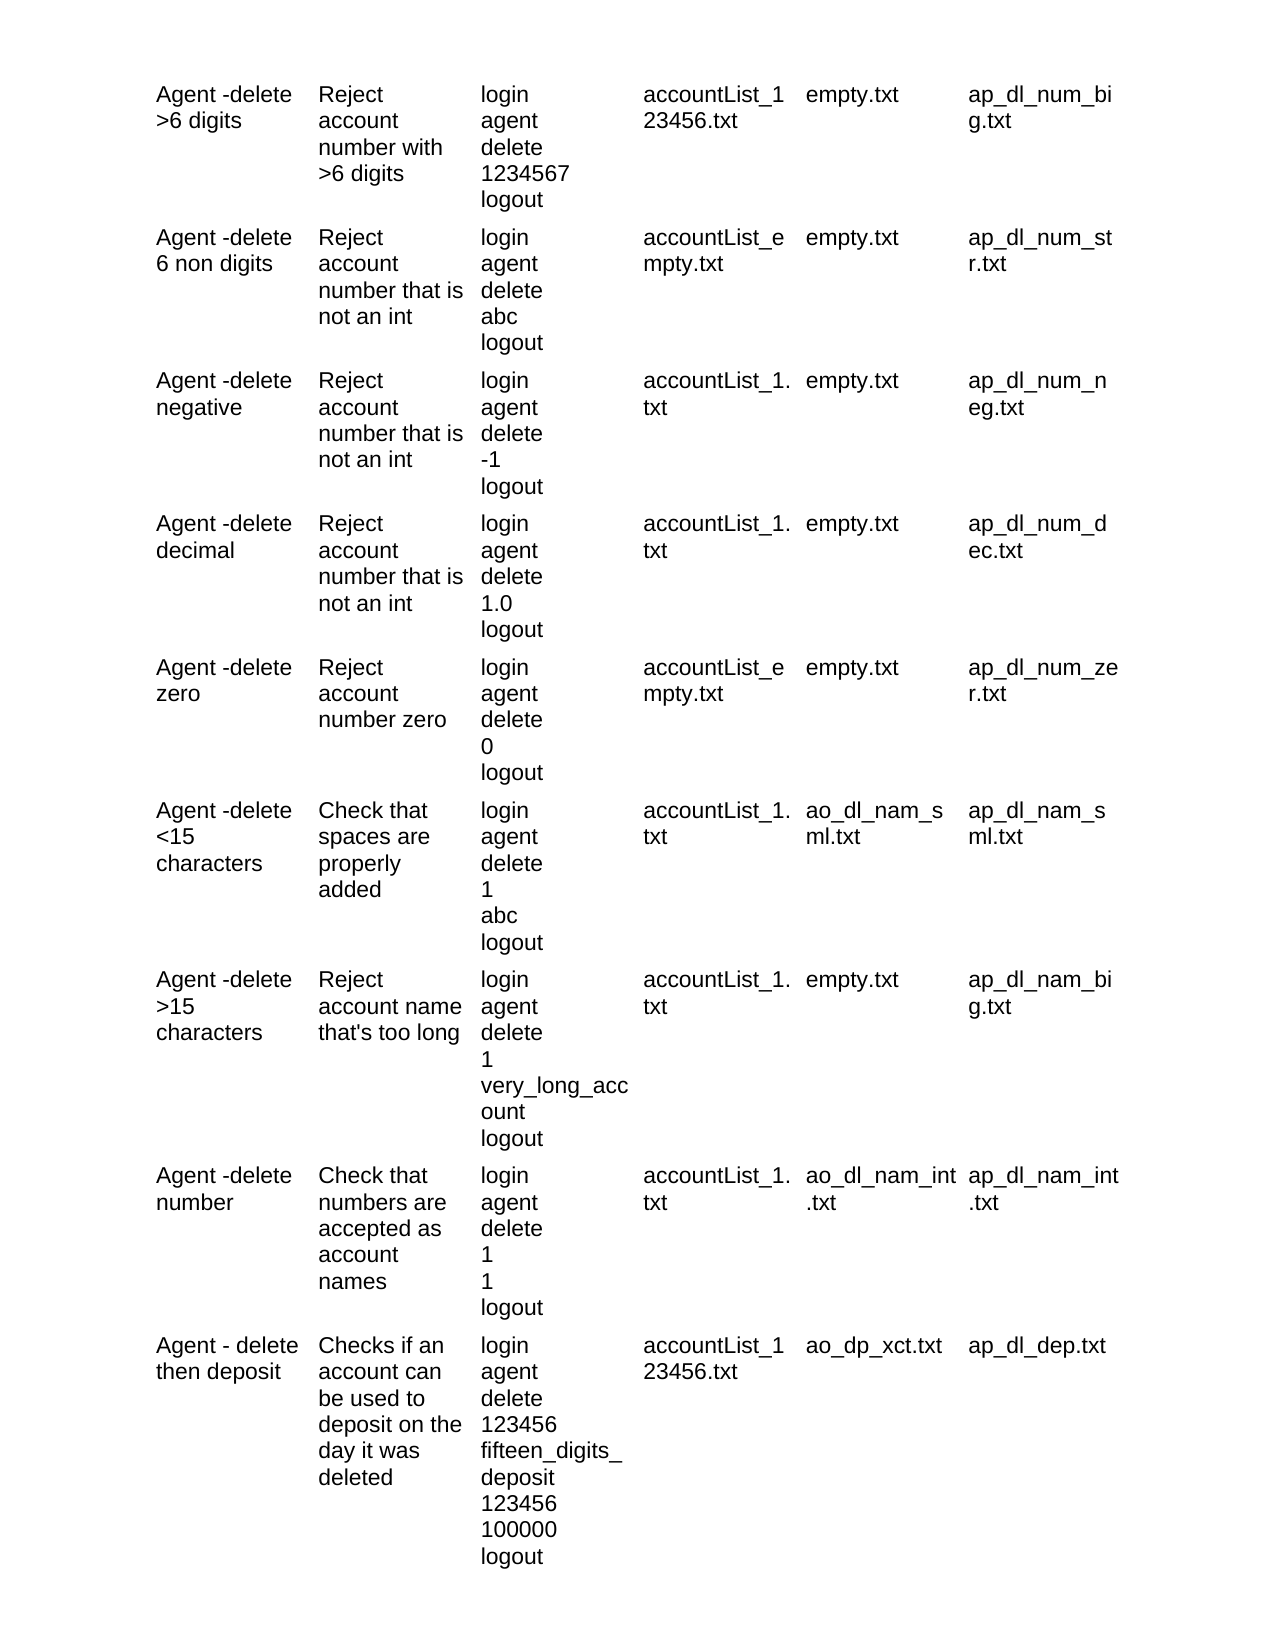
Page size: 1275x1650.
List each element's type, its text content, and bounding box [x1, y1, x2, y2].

table_cell ao_dl_nam_int.txt [800, 1157, 962, 1326]
table_cell Agent -delete decimal [150, 505, 312, 648]
table_cell ap_dl_nam_big.txt [963, 961, 1125, 1157]
table_cell Agent -delete <15 characters [150, 791, 312, 961]
table_cell Agent -delete zero [150, 648, 312, 791]
table_cell accountList_1.txt [638, 505, 800, 648]
table_cell Reject account number that is not an int [313, 361, 475, 505]
table_cell empty.txt [800, 648, 962, 791]
table_cell ap_dl_num_zer.txt [963, 648, 1125, 791]
table_cell accountList_1.txt [638, 361, 800, 505]
table_cell Checks if an account can be used to deposit on the day it was deleted [313, 1326, 475, 1575]
table_cell accountList_1.txt [638, 1157, 800, 1326]
table_cell Reject account number zero [313, 648, 475, 791]
table_cell ap_dl_num_big.txt [963, 75, 1125, 218]
table_cell ap_dl_nam_int.txt [963, 1157, 1125, 1326]
table_cell Agent -delete >15 characters [150, 961, 312, 1157]
table_cell empty.txt [800, 75, 962, 218]
table_cell login agent delete 1 very_long_account logout [475, 961, 637, 1157]
table_cell Agent -delete 6 non digits [150, 218, 312, 361]
table_cell login agent delete 1 abc logout [475, 791, 637, 961]
table_cell Check that numbers are accepted as account names [313, 1157, 475, 1326]
table_cell Check that spaces are properly added [313, 791, 475, 961]
table_cell Agent -delete >6 digits [150, 75, 312, 218]
table_cell login agent delete abc logout [475, 218, 637, 361]
table_cell login agent delete -1 logout [475, 361, 637, 505]
table_cell ao_dp_xct.txt [800, 1326, 962, 1575]
table_cell Agent -delete number [150, 1157, 312, 1326]
table_cell login agent delete 1.0 logout [475, 505, 637, 648]
table_cell ao_dl_nam_sml.txt [800, 791, 962, 961]
table_cell empty.txt [800, 361, 962, 505]
table_cell ap_dl_num_str.txt [963, 218, 1125, 361]
table_cell ap_dl_num_neg.txt [963, 361, 1125, 505]
table_cell accountList_1.txt [638, 961, 800, 1157]
table_cell accountList_123456.txt [638, 1326, 800, 1575]
table_cell empty.txt [800, 218, 962, 361]
table_cell accountList_123456.txt [638, 75, 800, 218]
table_cell Reject account number that is not an int [313, 505, 475, 648]
table_cell accountList_empty.txt [638, 648, 800, 791]
table_cell Agent -delete negative [150, 361, 312, 505]
table_cell empty.txt [800, 961, 962, 1157]
table_cell ap_dl_dep.txt [963, 1326, 1125, 1575]
table_cell accountList_empty.txt [638, 218, 800, 361]
table_cell login agent delete 1234567 logout [475, 75, 637, 218]
table_cell Reject account number with >6 digits [313, 75, 475, 218]
table_cell login agent delete 123456 fifteen_digits_ deposit 123456 100000 logout [475, 1326, 637, 1575]
table_cell ap_dl_num_dec.txt [963, 505, 1125, 648]
table_cell ap_dl_nam_sml.txt [963, 791, 1125, 961]
table_cell Reject account number that is not an int [313, 218, 475, 361]
table_cell empty.txt [800, 505, 962, 648]
table_cell login agent delete 0 logout [475, 648, 637, 791]
table_cell accountList_1.txt [638, 791, 800, 961]
table_cell Reject account name that's too long [313, 961, 475, 1157]
table_cell login agent delete 1 1 logout [475, 1157, 637, 1326]
table_cell Agent - delete then deposit [150, 1326, 312, 1575]
